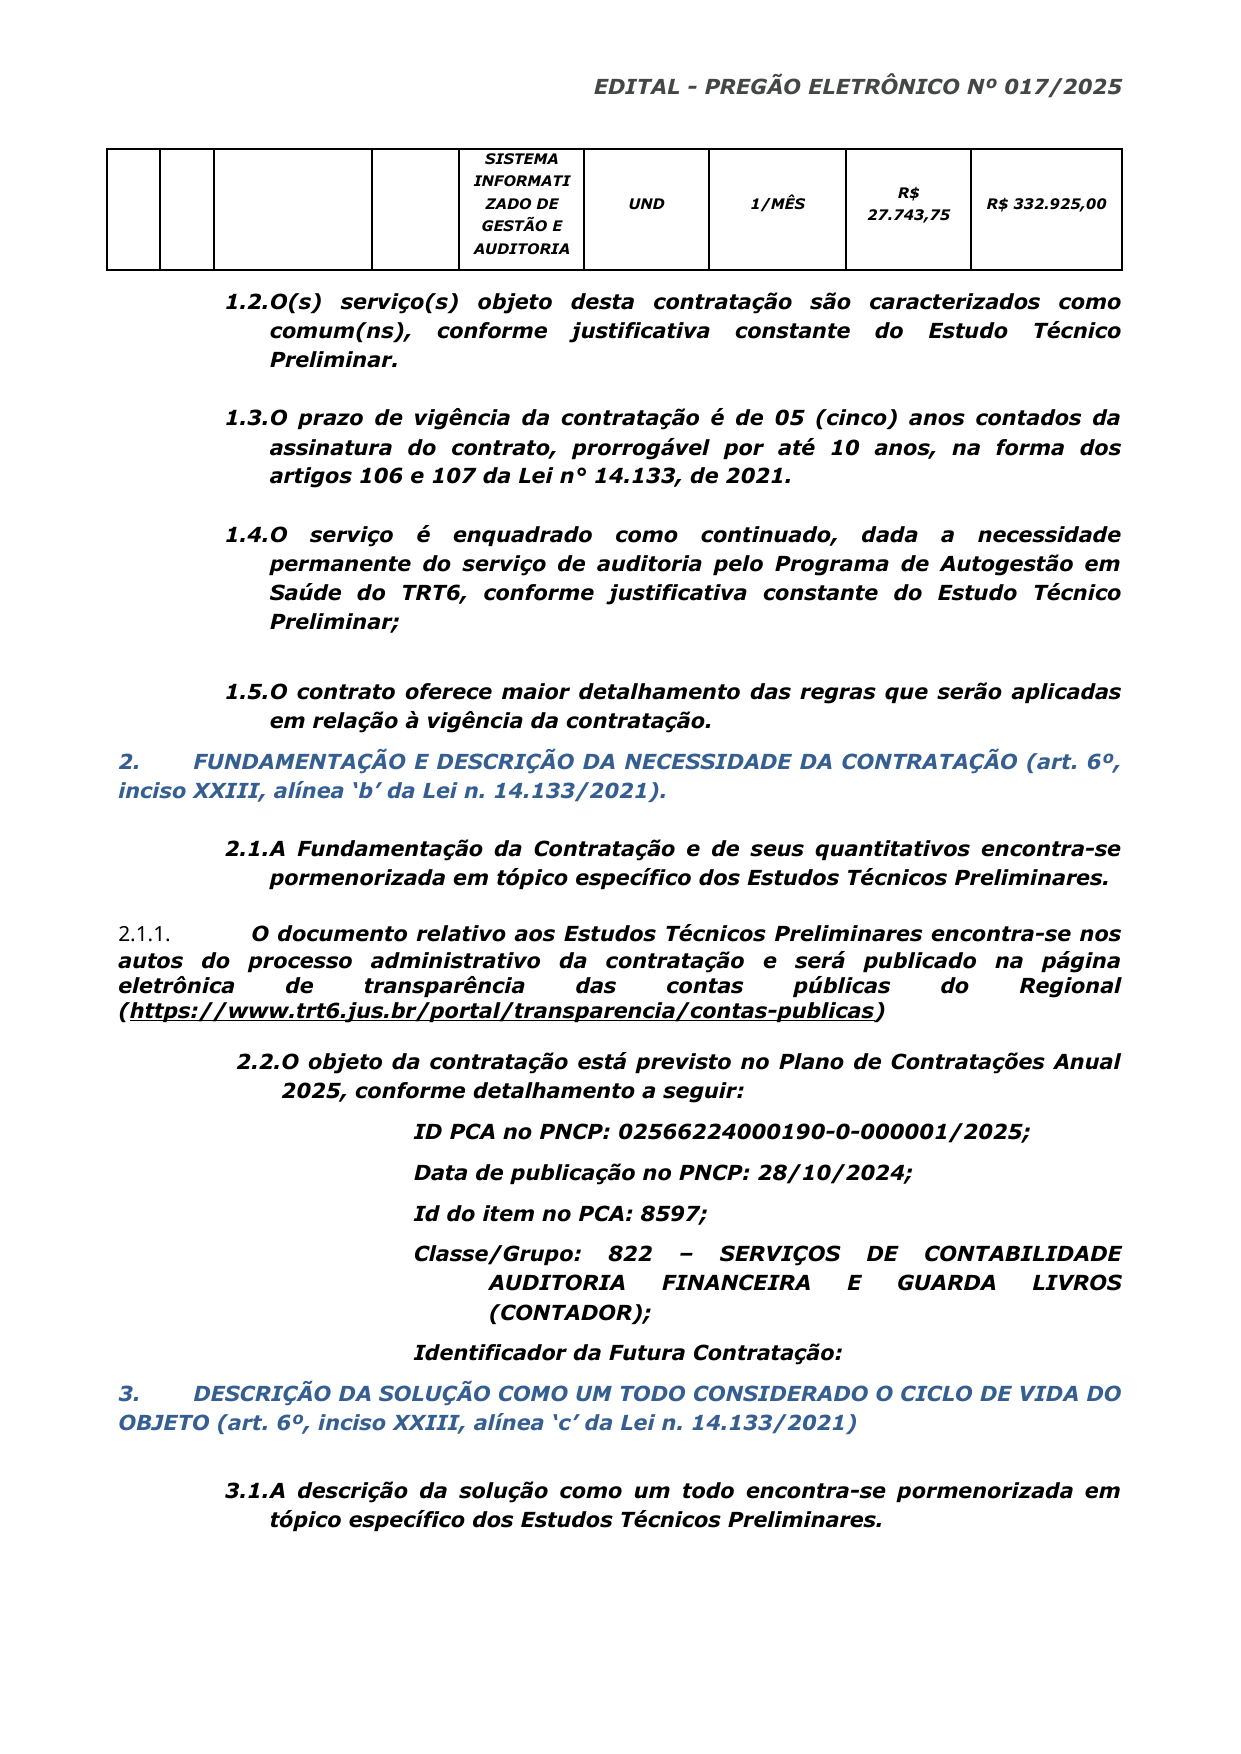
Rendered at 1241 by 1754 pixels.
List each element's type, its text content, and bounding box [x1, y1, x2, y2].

list A descrição da solução como um todo encontra-se pormenorizada em tópico específico dos Estudos Técnicos Preliminares. [224, 1478, 1122, 1532]
text Identificador da Futura Contratação: [413, 1340, 1122, 1365]
table_cell 1/MÊS [710, 150, 845, 269]
list O objeto da contratação está previsto no Plano de Contratações Anual 2025, conforme detalhamento a seguir: [236, 1048, 1122, 1103]
table_cell SISTEMA INFORMATIZADO DE GESTÃO E AUDITORIA [460, 150, 583, 269]
table_cell R$ 332.925,00 [972, 150, 1121, 269]
list O contrato oferece maior detalhamento das regras que serão aplicadas em relação à vigência da contratação. [224, 678, 1122, 733]
list O(s) serviço(s) objeto desta contratação são caracterizados como comum(ns), conforme justificativa constante do Estudo Técnico Preliminar. [224, 289, 1122, 372]
text Data de publicação no PNCP: 28/10/2024; [413, 1159, 1122, 1184]
table_cell [215, 150, 371, 269]
list DESCRIÇÃO DA SOLUÇÃO COMO UM TODO CONSIDERADO O CICLO DE VIDA DO OBJETO (art. 6º, inciso XXIII, alínea ‘c’ da Lei n. 14.133/2021) [118, 1381, 1122, 1435]
list A Fundamentação da Contratação e de seus quantitativos encontra-se pormenorizada em tópico específico dos Estudos Técnicos Preliminares. [224, 835, 1122, 890]
list O serviço é enquadrado como continuado, dada a necessidade permanente do serviço de auditoria pelo Programa de Autogestão em Saúde do TRT6, conforme justificativa constante do Estudo Técnico Preliminar; [224, 521, 1122, 634]
table_cell [161, 150, 213, 269]
list O prazo de vigência da contratação é de 05 (cinco) anos contados da assinatura do contrato, prorrogável por até 10 anos, na forma dos artigos 106 e 107 da Lei n° 14.133, de 2021. [224, 405, 1122, 488]
table_cell [373, 150, 458, 269]
text Id do item no PCA: 8597; [413, 1200, 1122, 1225]
text Classe/Grupo: 822 – SERVIÇOS DE CONTABILIDADE AUDITORIA FINANCEIRA E GUARDA LIVROS (CONTADOR); [413, 1241, 1122, 1324]
table_cell R$ 27.743,75 [847, 150, 970, 269]
list O documento relativo aos Estudos Técnicos Preliminares encontra-se nos autos do processo administrativo da contratação e será publicado na página eletrônica de transparência das contas públicas do Regional (https://www.trt6.jus.br/portal/transparencia/contas-publicas) [118, 919, 1122, 1023]
table_cell UND [585, 150, 708, 269]
list FUNDAMENTAÇÃO E DESCRIÇÃO DA NECESSIDADE DA CONTRATAÇÃO (art. 6º, inciso XXIII, alínea ‘b’ da Lei n. 14.133/2021). [118, 748, 1122, 802]
text ID PCA no PNCP: 02566224000190-0-000001/2025; [413, 1118, 1122, 1144]
